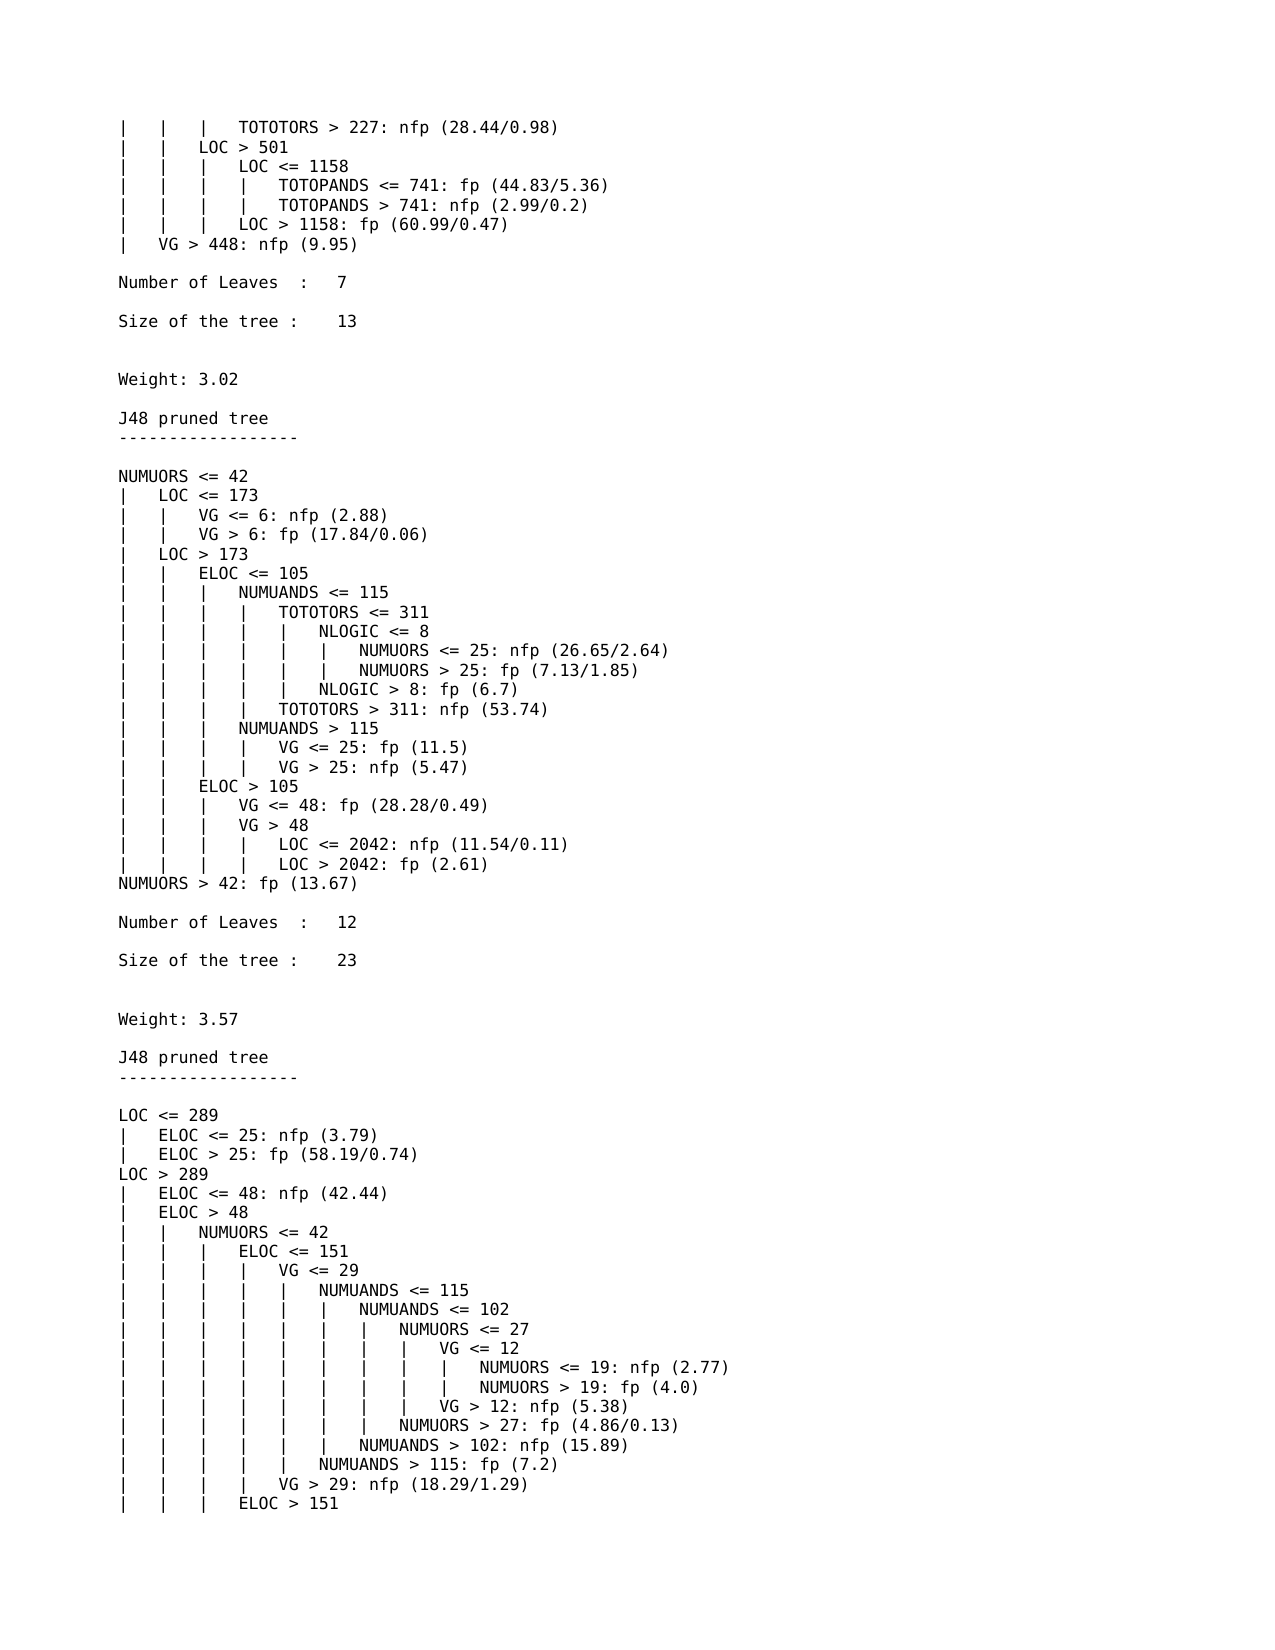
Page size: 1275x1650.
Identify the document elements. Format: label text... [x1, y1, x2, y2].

text | | | | | | NUMUORS <= 25: nfp (26.65/2.64) [118, 641, 1157, 661]
text Weight: 3.57 [118, 1009, 1157, 1029]
text | | | LOC <= 1158 [118, 157, 1157, 176]
text | LOC > 173 [118, 544, 1157, 564]
text | | | | | | NUMUANDS <= 102 [118, 1300, 1157, 1319]
text | | | | VG <= 25: fp (11.5) [118, 738, 1157, 757]
text | | | | VG > 29: nfp (18.29/1.29) [118, 1474, 1157, 1494]
text | ELOC <= 48: nfp (42.44) [118, 1184, 1157, 1203]
text | | | ELOC <= 151 [118, 1242, 1157, 1261]
text Number of Leaves : 12 [118, 912, 1157, 932]
text Size of the tree : 13 [118, 312, 1157, 331]
text | | | | TOTOPANDS > 741: nfp (2.99/0.2) [118, 196, 1157, 215]
text | | ELOC <= 105 [118, 564, 1157, 583]
text | | | | TOTOPANDS <= 741: fp (44.83/5.36) [118, 176, 1157, 196]
text | | | | | | | NUMUORS > 27: fp (4.86/0.13) [118, 1416, 1157, 1436]
text ------------------ [118, 428, 1157, 447]
text | | | | LOC <= 2042: nfp (11.54/0.11) [118, 835, 1157, 854]
text | | | | | | NUMUORS > 25: fp (7.13/1.85) [118, 661, 1157, 680]
text | | | ELOC > 151 [118, 1494, 1157, 1513]
text | | | NUMUANDS > 115 [118, 719, 1157, 738]
text | | | | | | | | | NUMUORS <= 19: nfp (2.77) [118, 1358, 1157, 1377]
text | | | | LOC > 2042: fp (2.61) [118, 854, 1157, 874]
text | | | | | NLOGIC > 8: fp (6.7) [118, 680, 1157, 699]
text | ELOC > 48 [118, 1203, 1157, 1222]
text Size of the tree : 23 [118, 951, 1157, 971]
text | | | | | NUMUANDS <= 115 [118, 1281, 1157, 1300]
text | | | TOTOTORS > 227: nfp (28.44/0.98) [118, 118, 1157, 137]
text | | | | TOTOTORS <= 311 [118, 602, 1157, 622]
text | | | | | | | NUMUORS <= 27 [118, 1319, 1157, 1339]
text | | | VG <= 48: fp (28.28/0.49) [118, 796, 1157, 816]
text LOC <= 289 [118, 1106, 1157, 1126]
text | | | | | NUMUANDS > 115: fp (7.2) [118, 1455, 1157, 1474]
text | | | LOC > 1158: fp (60.99/0.47) [118, 215, 1157, 234]
text NUMUORS > 42: fp (13.67) [118, 874, 1157, 893]
text | LOC <= 173 [118, 486, 1157, 506]
text J48 pruned tree [118, 409, 1157, 428]
text J48 pruned tree [118, 1048, 1157, 1067]
text ------------------ [118, 1067, 1157, 1087]
text | | ELOC > 105 [118, 777, 1157, 796]
text | | | | | | | | | NUMUORS > 19: fp (4.0) [118, 1377, 1157, 1397]
text Number of Leaves : 7 [118, 273, 1157, 292]
text Weight: 3.02 [118, 370, 1157, 389]
text | | LOC > 501 [118, 137, 1157, 157]
text | ELOC > 25: fp (58.19/0.74) [118, 1145, 1157, 1164]
text | | | | | | | | VG > 12: nfp (5.38) [118, 1397, 1157, 1416]
text | | | | VG <= 29 [118, 1261, 1157, 1281]
text | | | VG > 48 [118, 816, 1157, 835]
text NUMUORS <= 42 [118, 467, 1157, 486]
text | | VG > 6: fp (17.84/0.06) [118, 525, 1157, 544]
text | | VG <= 6: nfp (2.88) [118, 506, 1157, 525]
text | VG > 448: nfp (9.95) [118, 234, 1157, 254]
text | | | | | | | | VG <= 12 [118, 1339, 1157, 1358]
text | | NUMUORS <= 42 [118, 1222, 1157, 1242]
text | | | | VG > 25: nfp (5.47) [118, 757, 1157, 777]
text LOC > 289 [118, 1164, 1157, 1184]
text | | | | | NLOGIC <= 8 [118, 622, 1157, 641]
text | | | NUMUANDS <= 115 [118, 583, 1157, 602]
text | | | | | | NUMUANDS > 102: nfp (15.89) [118, 1436, 1157, 1455]
text | ELOC <= 25: nfp (3.79) [118, 1126, 1157, 1145]
text | | | | TOTOTORS > 311: nfp (53.74) [118, 699, 1157, 719]
